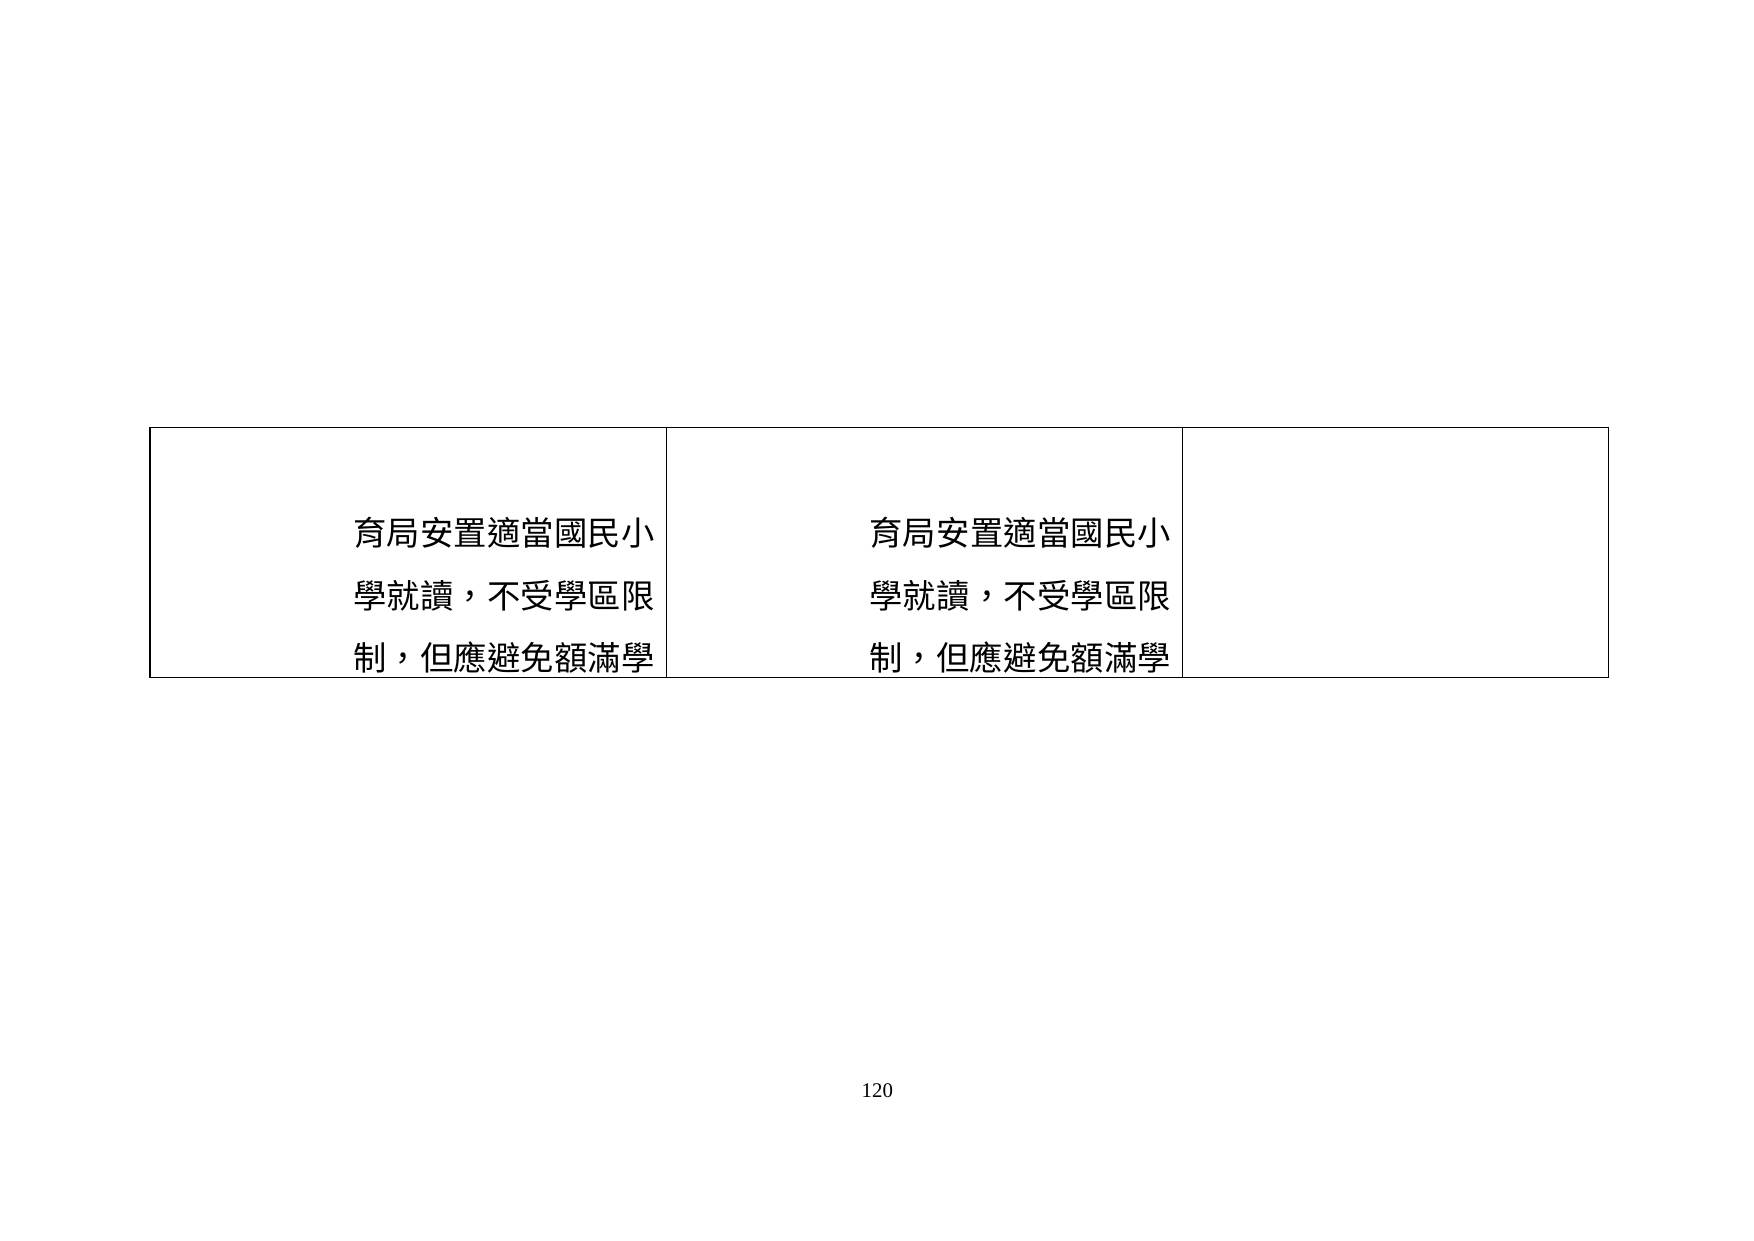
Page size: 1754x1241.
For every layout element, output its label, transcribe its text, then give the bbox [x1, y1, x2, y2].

table_cell [1183, 428, 1608, 677]
table_cell 育局安置適當國民小學就讀，不受學區限制，但應避免額滿學 [151, 428, 666, 677]
table_cell 育局安置適當國民小學就讀，不受學區限制，但應避免額滿學 [667, 428, 1182, 677]
